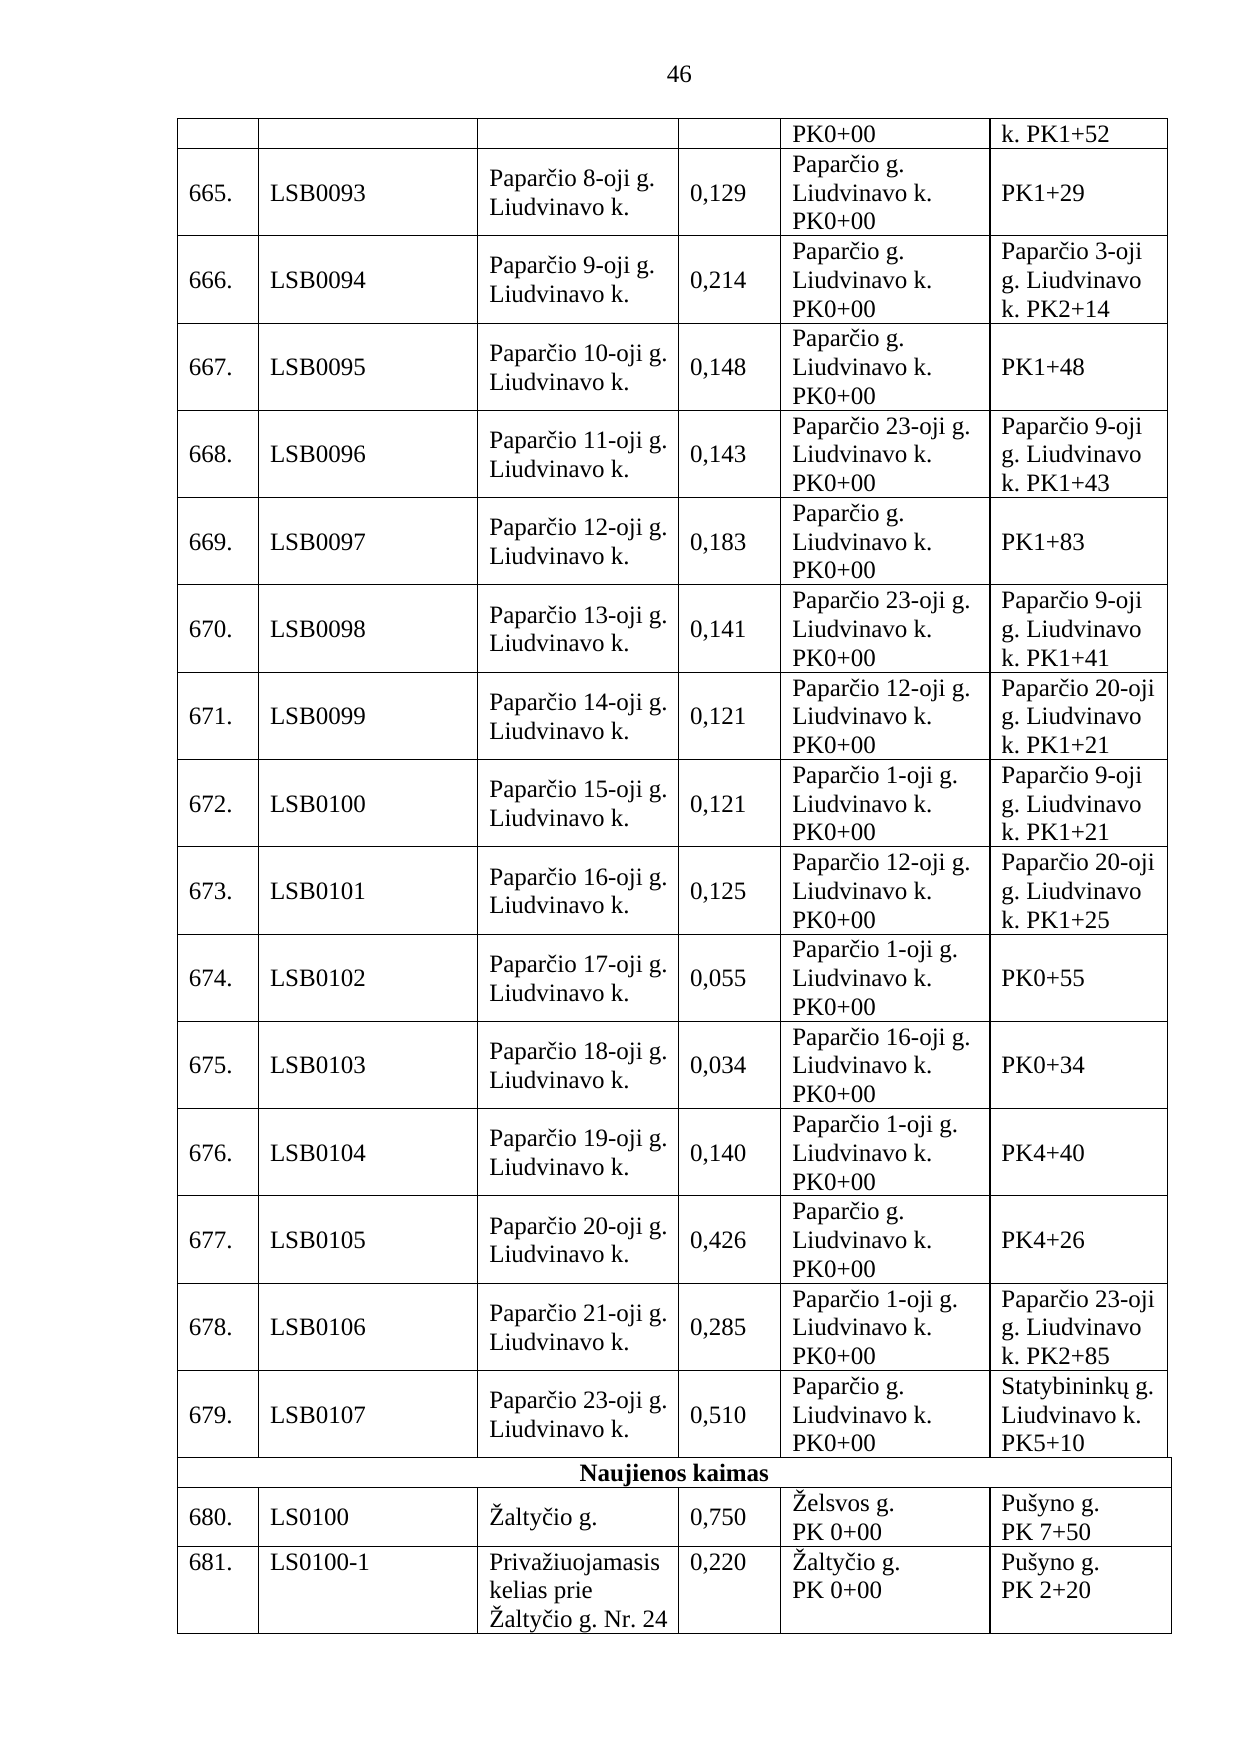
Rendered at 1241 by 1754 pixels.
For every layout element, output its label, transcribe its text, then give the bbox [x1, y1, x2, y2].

table_cell PK4+26 [991, 1196, 1167, 1283]
table_cell 681. [178, 1547, 258, 1633]
table_cell LSB0095 [259, 324, 477, 410]
table_cell 676. [178, 1109, 258, 1195]
table_cell PK1+83 [991, 498, 1167, 584]
table_cell Paparčio 20-oji g. Liudvinavo k. [478, 1196, 678, 1283]
table_cell PK1+29 [991, 149, 1167, 235]
table_cell Paparčio 13-oji g. Liudvinavo k. [478, 585, 678, 672]
table_cell [178, 119, 258, 148]
table_cell Paparčio g. Liudvinavo k. PK0+00 [781, 236, 989, 322]
table_cell Paparčio 15-oji g. Liudvinavo k. [478, 760, 678, 846]
table_cell LSB0104 [259, 1109, 477, 1195]
table_cell Paparčio 3-oji g. Liudvinavo k. PK2+14 [991, 236, 1167, 322]
table_cell Paparčio 1-oji g. Liudvinavo k. PK0+00 [781, 935, 989, 1021]
table_cell Paparčio 19-oji g. Liudvinavo k. [478, 1109, 678, 1195]
table_cell Paparčio 9-oji g. Liudvinavo k. [478, 236, 678, 322]
table_cell 675. [178, 1022, 258, 1108]
table_cell Paparčio g. Liudvinavo k. PK0+00 [781, 498, 989, 584]
table_cell Paparčio g. Liudvinavo k. PK0+00 [781, 324, 989, 410]
table_cell 0,510 [679, 1371, 780, 1457]
table_cell PK0+55 [991, 935, 1167, 1021]
table_cell 678. [178, 1284, 258, 1370]
table_cell 673. [178, 847, 258, 933]
table_cell Paparčio 1-oji g. Liudvinavo k. PK0+00 [781, 1109, 989, 1195]
table_cell 0,129 [679, 149, 780, 235]
table_cell LSB0107 [259, 1371, 477, 1457]
table_cell LSB0099 [259, 673, 477, 759]
table_cell 0,034 [679, 1022, 780, 1108]
table_cell 670. [178, 585, 258, 672]
table_cell Paparčio 9-oji g. Liudvinavo k. PK1+41 [991, 585, 1167, 672]
table_cell LSB0093 [259, 149, 477, 235]
table_cell Statybininkų g. Liudvinavo k. PK5+10 [991, 1371, 1167, 1457]
table_cell LSB0096 [259, 411, 477, 497]
table_cell Naujienos kaimas [178, 1458, 1171, 1487]
table_cell Paparčio 17-oji g. Liudvinavo k. [478, 935, 678, 1021]
table_cell 665. [178, 149, 258, 235]
table_cell 0,285 [679, 1284, 780, 1370]
table_cell Paparčio 21-oji g. Liudvinavo k. [478, 1284, 678, 1370]
table_cell LSB0102 [259, 935, 477, 1021]
table_cell Paparčio 9-oji g. Liudvinavo k. PK1+21 [991, 760, 1167, 846]
table_cell Žaltyčio g. PK 0+00 [781, 1547, 989, 1633]
table_cell Paparčio 11-oji g. Liudvinavo k. [478, 411, 678, 497]
table_cell Paparčio 1-oji g. Liudvinavo k. PK0+00 [781, 1284, 989, 1370]
table_cell PK1+48 [991, 324, 1167, 410]
table_cell 0,214 [679, 236, 780, 322]
table_cell Paparčio 23-oji g. Liudvinavo k. [478, 1371, 678, 1457]
table_cell [259, 119, 477, 148]
table_cell Paparčio 1-oji g. Liudvinavo k. PK0+00 [781, 760, 989, 846]
table_cell PK0+00 [781, 119, 989, 148]
table_cell 0,220 [679, 1547, 780, 1633]
table_cell Paparčio g. Liudvinavo k. PK0+00 [781, 1371, 989, 1457]
table_cell Paparčio 8-oji g. Liudvinavo k. [478, 149, 678, 235]
table_cell 0,140 [679, 1109, 780, 1195]
table_cell Paparčio 23-oji g. Liudvinavo k. PK0+00 [781, 411, 989, 497]
table_cell LSB0106 [259, 1284, 477, 1370]
table_cell 668. [178, 411, 258, 497]
table_cell 0,121 [679, 673, 780, 759]
table_cell Paparčio 12-oji g. Liudvinavo k. [478, 498, 678, 584]
table_cell LS0100-1 [259, 1547, 477, 1633]
table_cell [679, 119, 780, 148]
table_cell 680. [178, 1488, 258, 1546]
table_cell LSB0103 [259, 1022, 477, 1108]
table_cell LSB0105 [259, 1196, 477, 1283]
table_cell 0,426 [679, 1196, 780, 1283]
table_cell 0,148 [679, 324, 780, 410]
table_cell LSB0101 [259, 847, 477, 933]
table_cell Paparčio 16-oji g. Liudvinavo k. PK0+00 [781, 1022, 989, 1108]
table_cell 0,750 [679, 1488, 780, 1546]
table_cell 672. [178, 760, 258, 846]
table_cell Želsvos g. PK 0+00 [781, 1488, 989, 1546]
table_cell 674. [178, 935, 258, 1021]
table_cell Paparčio 23-oji g. Liudvinavo k. PK0+00 [781, 585, 989, 672]
table_cell Paparčio 10-oji g. Liudvinavo k. [478, 324, 678, 410]
table_cell PK4+40 [991, 1109, 1167, 1195]
table_cell Paparčio 20-oji g. Liudvinavo k. PK1+25 [991, 847, 1167, 933]
table_cell Pušyno g. PK 7+50 [991, 1488, 1171, 1546]
table_cell 677. [178, 1196, 258, 1283]
table_cell k. PK1+52 [991, 119, 1167, 148]
table_cell Paparčio 18-oji g. Liudvinavo k. [478, 1022, 678, 1108]
table_cell Žaltyčio g. [478, 1488, 678, 1546]
table_cell Paparčio g. Liudvinavo k. PK0+00 [781, 149, 989, 235]
table_cell LSB0098 [259, 585, 477, 672]
table_cell 0,141 [679, 585, 780, 672]
table_cell 669. [178, 498, 258, 584]
table_cell LSB0097 [259, 498, 477, 584]
table_cell 0,143 [679, 411, 780, 497]
table_cell Paparčio 16-oji g. Liudvinavo k. [478, 847, 678, 933]
table_cell Paparčio 14-oji g. Liudvinavo k. [478, 673, 678, 759]
table_cell LSB0094 [259, 236, 477, 322]
table_cell Paparčio 20-oji g. Liudvinavo k. PK1+21 [991, 673, 1167, 759]
table_cell LS0100 [259, 1488, 477, 1546]
table_cell 0,183 [679, 498, 780, 584]
table_cell 666. [178, 236, 258, 322]
table_cell 679. [178, 1371, 258, 1457]
table_cell 0,125 [679, 847, 780, 933]
table_cell Paparčio g. Liudvinavo k. PK0+00 [781, 1196, 989, 1283]
table_cell [478, 119, 678, 148]
table_cell PK0+34 [991, 1022, 1167, 1108]
table_cell Paparčio 9-oji g. Liudvinavo k. PK1+43 [991, 411, 1167, 497]
table_cell Paparčio 12-oji g. Liudvinavo k. PK0+00 [781, 847, 989, 933]
table_cell Paparčio 23-oji g. Liudvinavo k. PK2+85 [991, 1284, 1167, 1370]
table_cell LSB0100 [259, 760, 477, 846]
table_cell Privažiuojamasis kelias prie Žaltyčio g. Nr. 24 [478, 1547, 678, 1633]
table_cell Paparčio 12-oji g. Liudvinavo k. PK0+00 [781, 673, 989, 759]
table_cell 0,121 [679, 760, 780, 846]
table_cell Pušyno g. PK 2+20 [991, 1547, 1171, 1633]
table_cell 667. [178, 324, 258, 410]
table_cell 671. [178, 673, 258, 759]
table_cell 0,055 [679, 935, 780, 1021]
